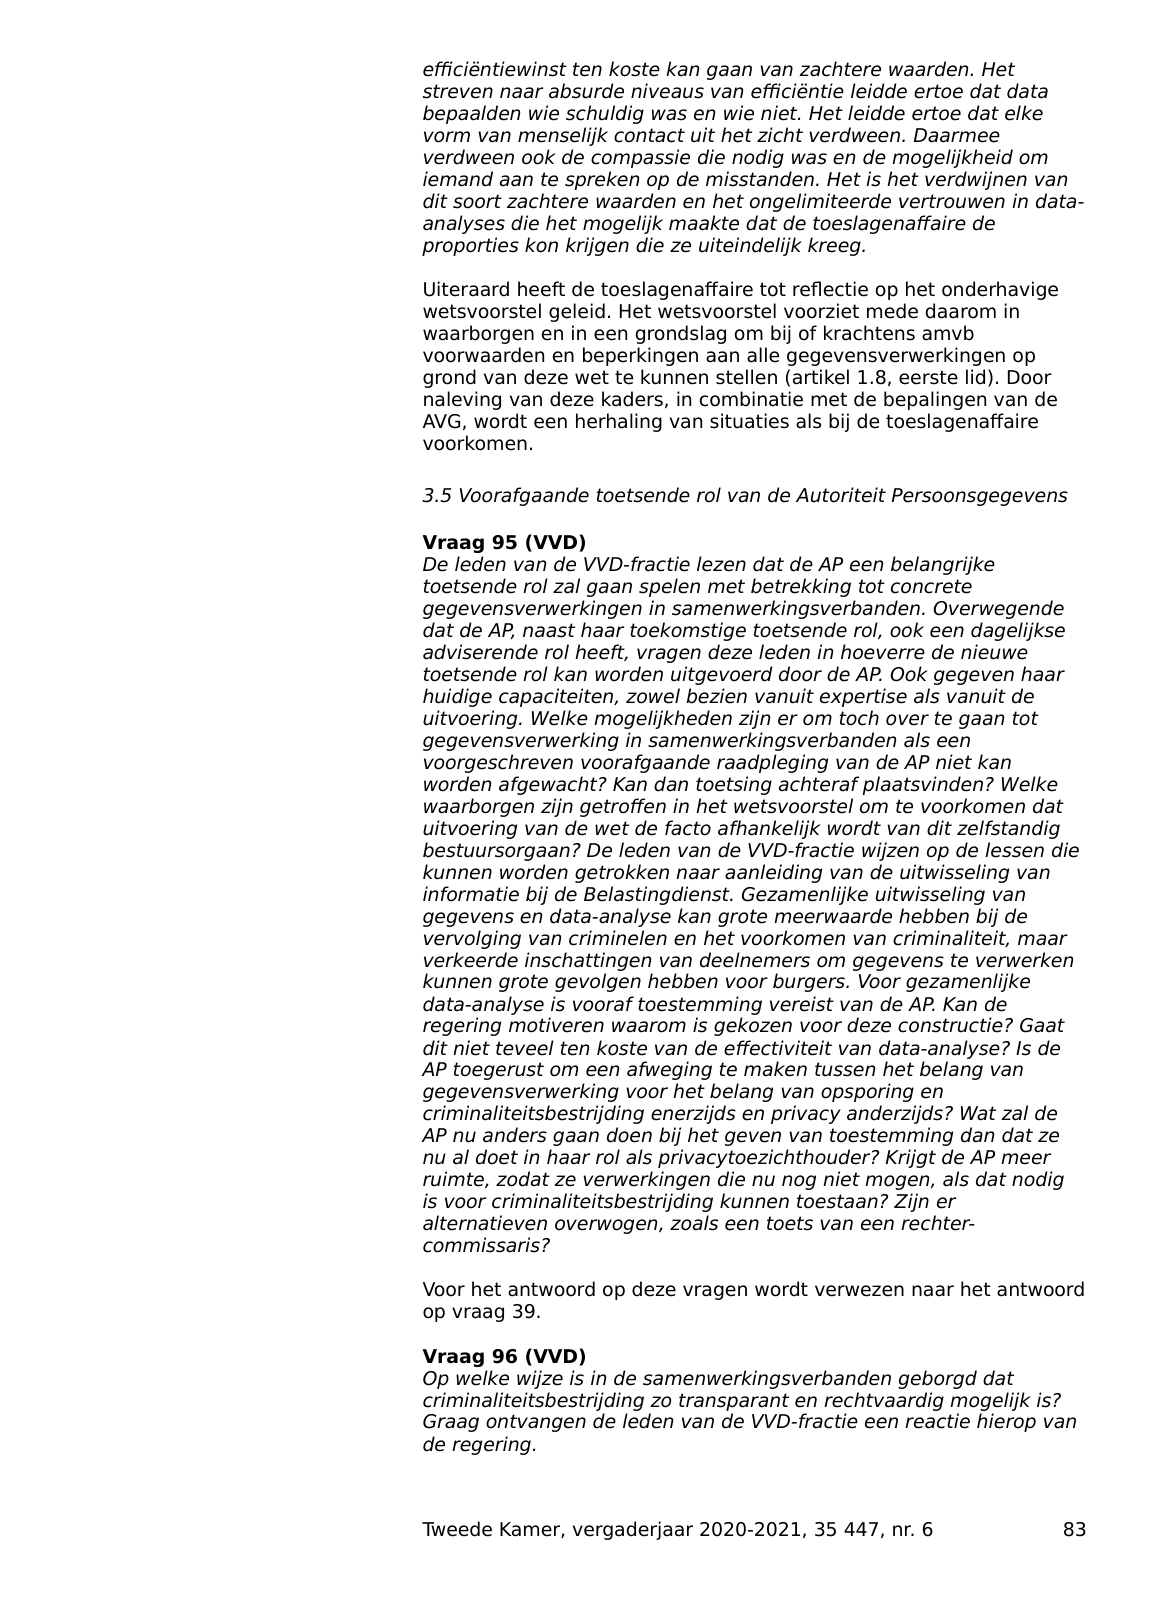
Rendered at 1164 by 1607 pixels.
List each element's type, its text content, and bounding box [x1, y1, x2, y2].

text Op welke wijze is in de samenwerkingsverbanden geborgd dat criminaliteitsbestrijding zo transparant en rechtvaardig mogelijk is? Graag ontvangen de leden van de VVD-fractie een reactie hierop van de regering. [422, 1367, 1087, 1455]
text De leden van de VVD-fractie lezen dat de AP een belangrijke toetsende rol zal gaan spelen met betrekking tot concrete gegevensverwerkingen in samenwerkingsverbanden. Overwegende dat de AP, naast haar toekomstige toetsende rol, ook een dagelijkse adviserende rol heeft, vragen deze leden in hoeverre de nieuwe toetsende rol kan worden uitgevoerd door de AP. Ook gegeven haar huidige capaciteiten, zowel bezien vanuit expertise als vanuit de uitvoering. Welke mogelijkheden zijn er om toch over te gaan tot gegevensverwerking in samenwerkingsverbanden als een voorgeschreven voorafgaande raadpleging van de AP niet kan worden afgewacht? Kan dan toetsing achteraf plaatsvinden? Welke waarborgen zijn getroffen in het wetsvoorstel om te voorkomen dat uitvoering van de wet de facto afhankelijk wordt van dit zelfstandig bestuursorgaan? De leden van de VVD-fractie wijzen op de lessen die kunnen worden getrokken naar aanleiding van de uitwisseling van informatie bij de Belastingdienst. Gezamenlijke uitwisseling van gegevens en data-analyse kan grote meerwaarde hebben bij de vervolging van criminelen en het voorkomen van criminaliteit, maar verkeerde inschattingen van deelnemers om gegevens te verwerken kunnen grote gevolgen hebben voor burgers. Voor gezamenlijke data-analyse is vooraf toestemming vereist van de AP. Kan de regering motiveren waarom is gekozen voor deze constructie? Gaat dit niet teveel ten koste van de effectiviteit van data-analyse? Is de AP toegerust om een afweging te maken tussen het belang van gegevensverwerking voor het belang van opsporing en criminaliteitsbestrijding enerzijds en privacy anderzijds? Wat zal de AP nu anders gaan doen bij het geven van toestemming dan dat ze nu al doet in haar rol als privacytoezichthouder? Krijgt de AP meer ruimte, zodat ze verwerkingen die nu nog niet mogen, als dat nodig is voor criminaliteitsbestrijding kunnen toestaan? Zijn er alternatieven overwogen, zoals een toets van een rechter-commissaris? [422, 554, 1087, 1257]
subtitle 3.5 Voorafgaande toetsende rol van de Autoriteit Persoonsgegevens [422, 485, 1087, 507]
text efficiëntiewinst ten koste kan gaan van zachtere waarden. Het streven naar absurde niveaus van efficiëntie leidde ertoe dat data bepaalden wie schuldig was en wie niet. Het leidde ertoe dat elke vorm van menselijk contact uit het zicht verdween. Daarmee verdween ook de compassie die nodig was en de mogelijkheid om iemand aan te spreken op de misstanden. Het is het verdwijnen van dit soort zachtere waarden en het ongelimiteerde vertrouwen in data-analyses die het mogelijk maakte dat de toeslagenaffaire de proporties kon krijgen die ze uiteindelijk kreeg. [422, 59, 1087, 257]
text Uiteraard heeft de toeslagenaffaire tot reflectie op het onderhavige wetsvoorstel geleid. Het wetsvoorstel voorziet mede daarom in waarborgen en in een grondslag om bij of krachtens amvb voorwaarden en beperkingen aan alle gegevensverwerkingen op grond van deze wet te kunnen stellen (artikel 1.8, eerste lid). Door naleving van deze kaders, in combinatie met de bepalingen van de AVG, wordt een herhaling van situaties als bij de toeslagenaffaire voorkomen. [422, 279, 1087, 455]
text Vraag 96 (VVD) [422, 1346, 1087, 1367]
text Vraag 95 (VVD) [422, 532, 1087, 554]
text Voor het antwoord op deze vragen wordt verwezen naar het antwoord op vraag 39. [422, 1279, 1087, 1323]
